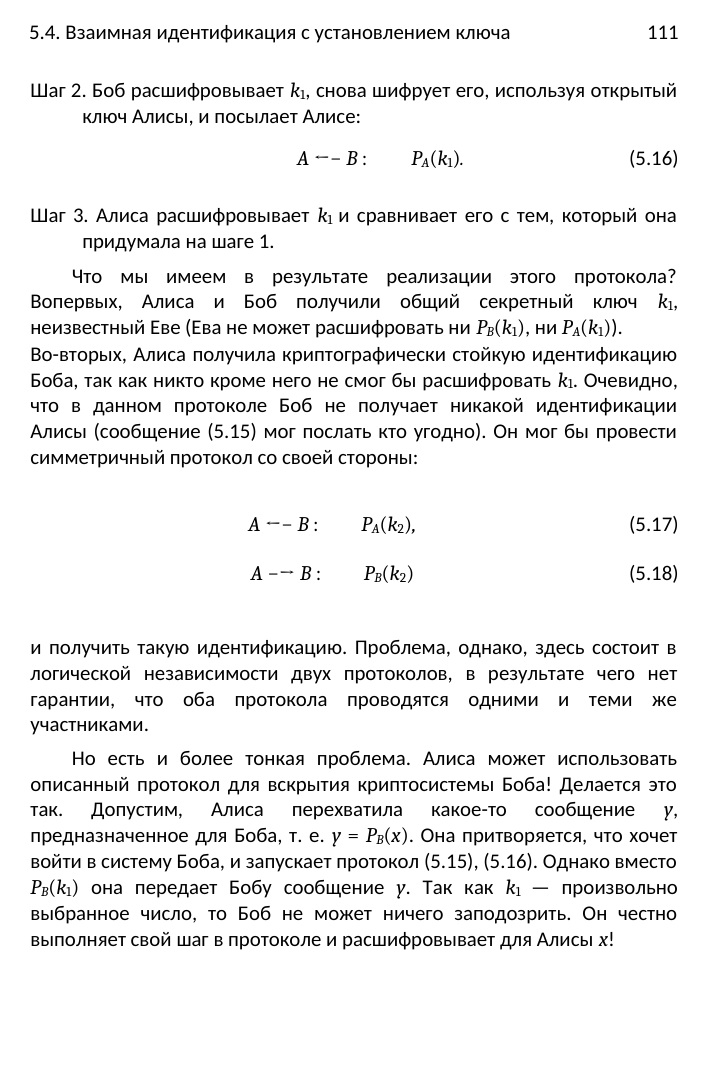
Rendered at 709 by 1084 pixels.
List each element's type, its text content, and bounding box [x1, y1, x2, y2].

text A −→ B : PB(k2) (5.18) [29, 558, 678, 586]
text Во-вторых, Алиса получила криптографически стойкую идентификацию Боба, так как никто кроме него не смог бы расшифровать k1. Очевидно, что в данном протоколе Боб не получает никакой идентификации Алисы (сообщение (5.15) мог послать кто угодно). Он мог бы провести симметричный протокол со своей стороны: [30, 341, 678, 470]
text Но есть и более тонкая проблема. Алиса может использовать описанный протокол для вскрытия криптосистемы Боба! Делается это так. Допустим, Алиса перехватила какое-то сообщение y, предназначенное для Боба, т. е. y = PB(x). Она притворяется, что хочет войти в систему Боба, и запускает протокол (5.15), (5.16). Однако вместо PB(k1) она передает Бобу сообщение y. Так как k1 — произвольно выбранное число, то Боб не может ничего заподозрить. Он честно выполняет свой шаг в протоколе и расшифровывает для Алисы x! [30, 745, 678, 951]
text A ←− B : PA(k2), (5.17) [29, 509, 678, 538]
text Что мы имеем в результате реализации этого протокола? Вопервых, Алиса и Боб получили общий секретный ключ k1, неизвестный Еве (Ева не может расшифровать ни PB(k1), ни PA(k1)). [30, 263, 678, 340]
text Шаг 2. Боб расшифровывает k1, снова шифрует его, используя открытый ключ Алисы, и посылает Алисе: [30, 78, 678, 129]
text Шаг 3. Алиса расшифровывает k1 и сравнивает его с тем, который она придумала на шаге 1. [30, 203, 678, 254]
text и получить такую идентификацию. Проблема, однако, здесь состоит в логической независимости двух протоколов, в результате чего нет гарантии, что оба протокола проводятся одними и теми же участниками. [30, 634, 678, 737]
text A ←− B : PA(k1). (5.16) [29, 143, 678, 171]
